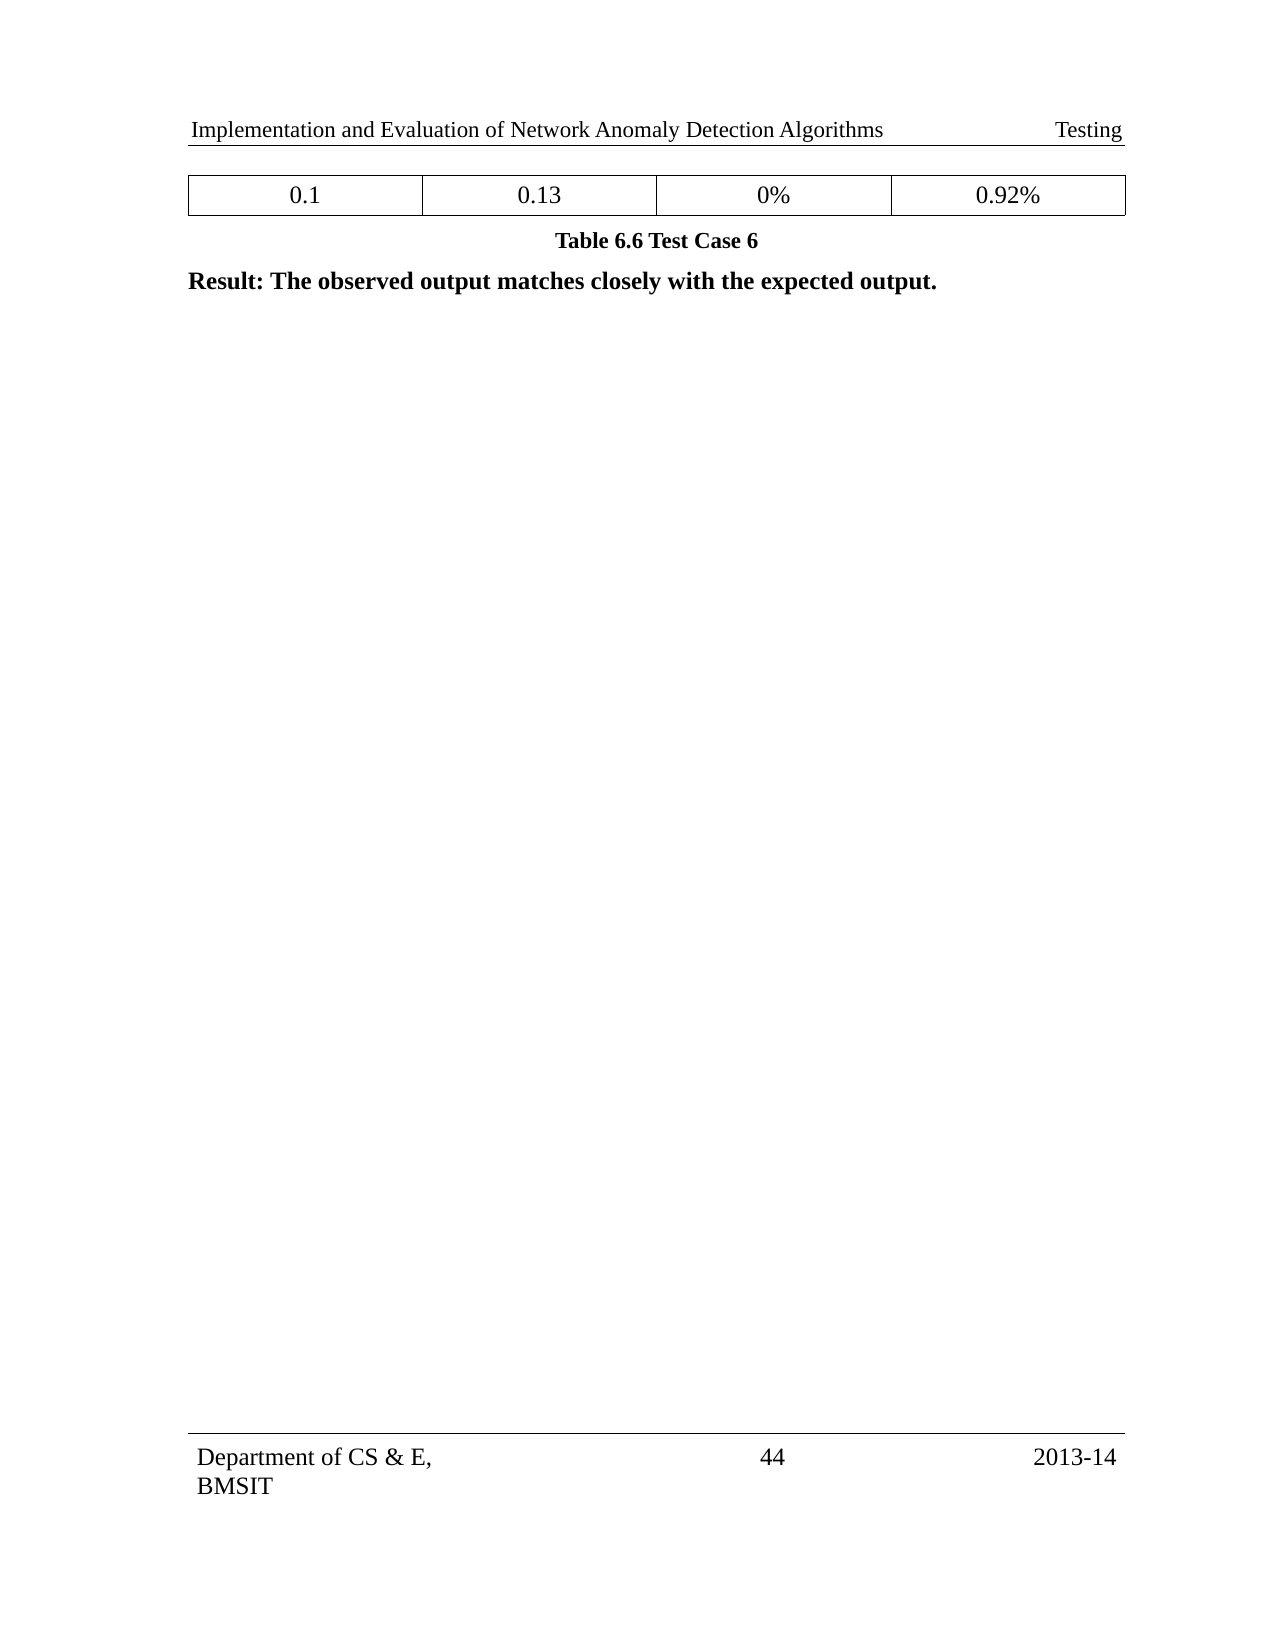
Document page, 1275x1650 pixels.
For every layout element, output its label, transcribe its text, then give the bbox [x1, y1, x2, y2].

table_cell 0.13 [423, 176, 656, 215]
text Result: The observed output matches closely with the expected output. [188, 266, 1125, 295]
table_cell 0% [657, 176, 891, 215]
table_cell 0.92% [892, 176, 1125, 215]
text Table 6.6 Test Case 6 [188, 227, 1125, 253]
table_cell 0.1 [189, 176, 422, 215]
